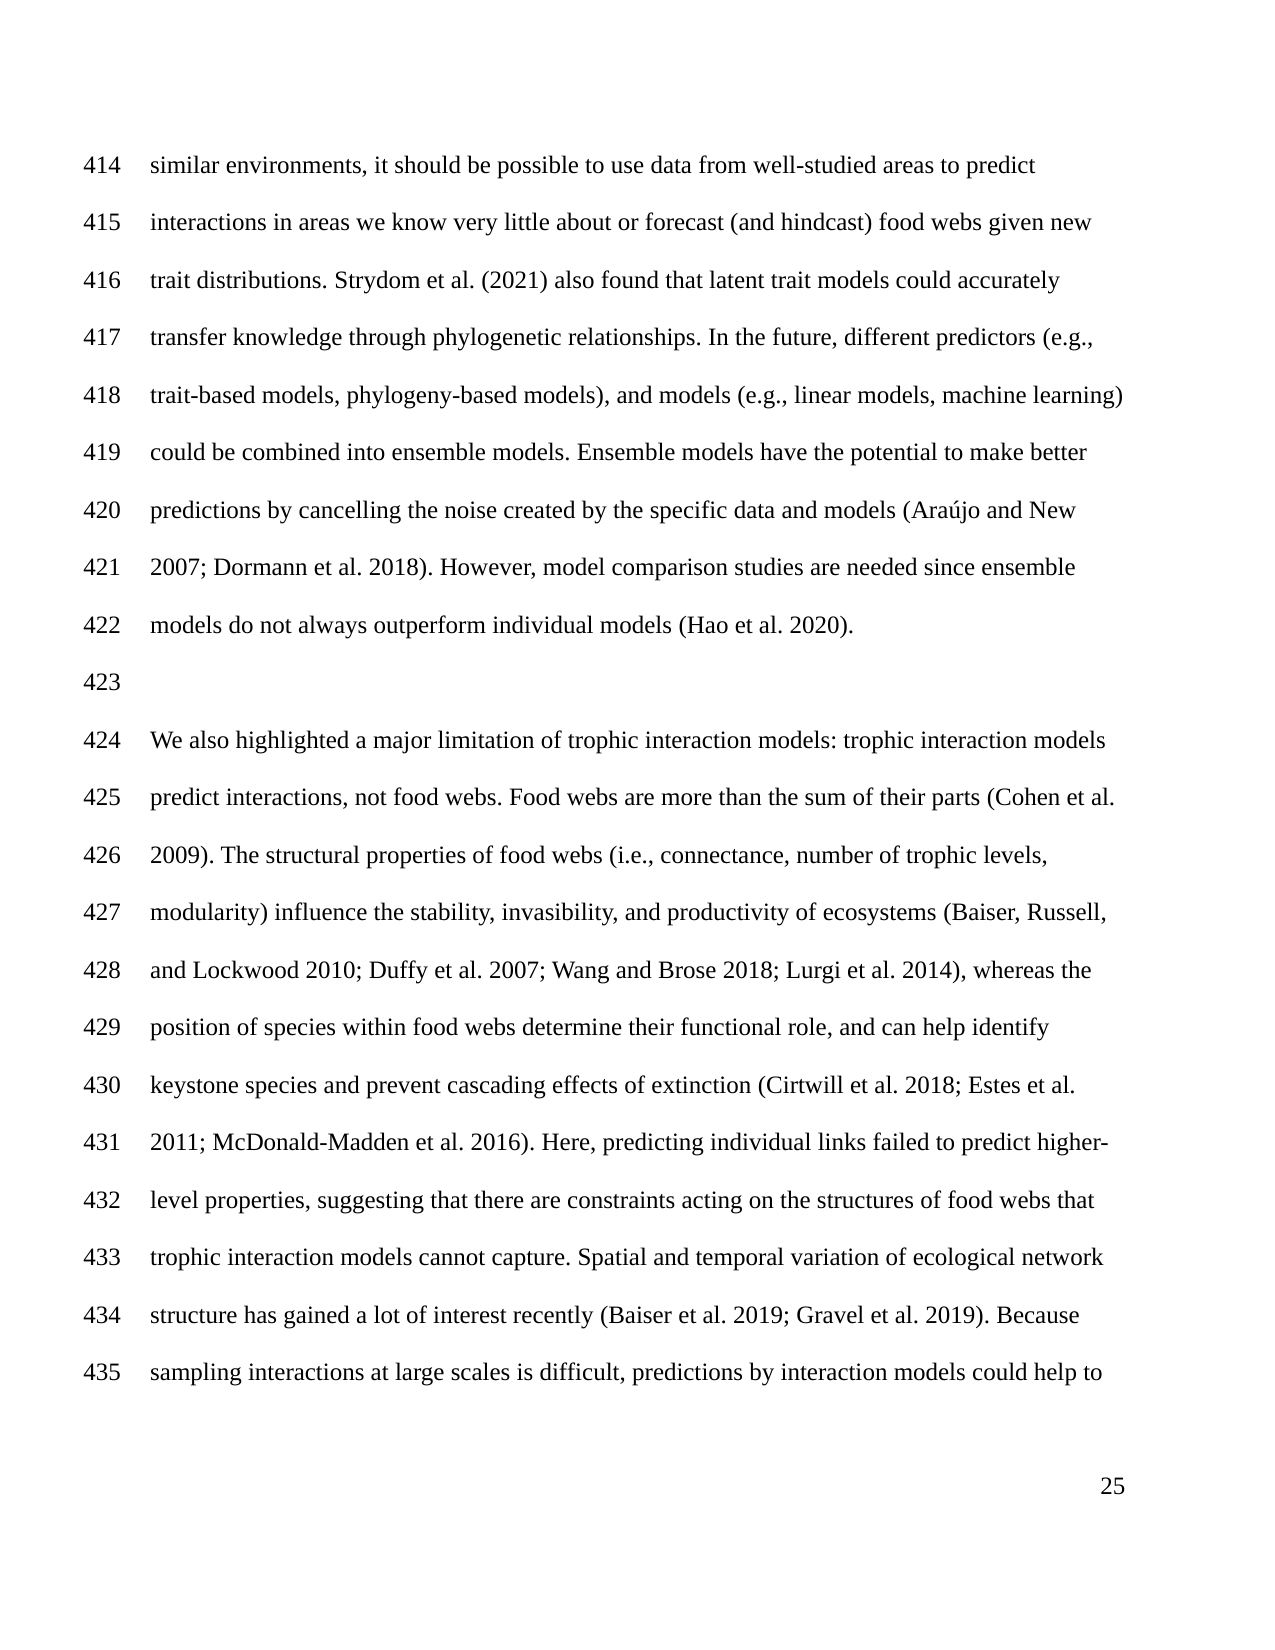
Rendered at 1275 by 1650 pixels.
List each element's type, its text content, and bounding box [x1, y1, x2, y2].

text We also highlighted a major limitation of trophic interaction models: trophic interaction models predict interactions, not food webs. Food webs are more than the sum of their parts (Cohen et al. 2009). The structural properties of food webs (i.e., connectance, number of trophic levels, modularity) influence the stability, invasibility, and productivity of ecosystems (Baiser, Russell, and Lockwood 2010; Duffy et al. 2007; Wang and Brose 2018; Lurgi et al. 2014), whereas the position of species within food webs determine their functional role, and can help identify keystone species and prevent cascading effects of extinction (Cirtwill et al. 2018; Estes et al. 2011; McDonald-Madden et al. 2016). Here, predicting individual links failed to predict higher-level properties, suggesting that there are constraints acting on the structures of food webs that trophic interaction models cannot capture. Spatial and temporal variation of ecological network structure has gained a lot of interest recently (Baiser et al. 2019; Gravel et al. 2019). Because sampling interactions at large scales is difficult, predictions by interaction models could help to [150, 725, 1125, 1386]
text similar environments, it should be possible to use data from well-studied areas to predict interactions in areas we know very little about or forecast (and hindcast) food webs given new trait distributions. Strydom et al. (2021) also found that latent trait models could accurately transfer knowledge through phylogenetic relationships. In the future, different predictors (e.g., trait-based models, phylogeny-based models), and models (e.g., linear models, machine learning) could be combined into ensemble models. Ensemble models have the potential to make better predictions by cancelling the noise created by the specific data and models (Araújo and New 2007; Dormann et al. 2018). However, model comparison studies are needed since ensemble models do not always outperform individual models (Hao et al. 2020). [150, 150, 1125, 639]
